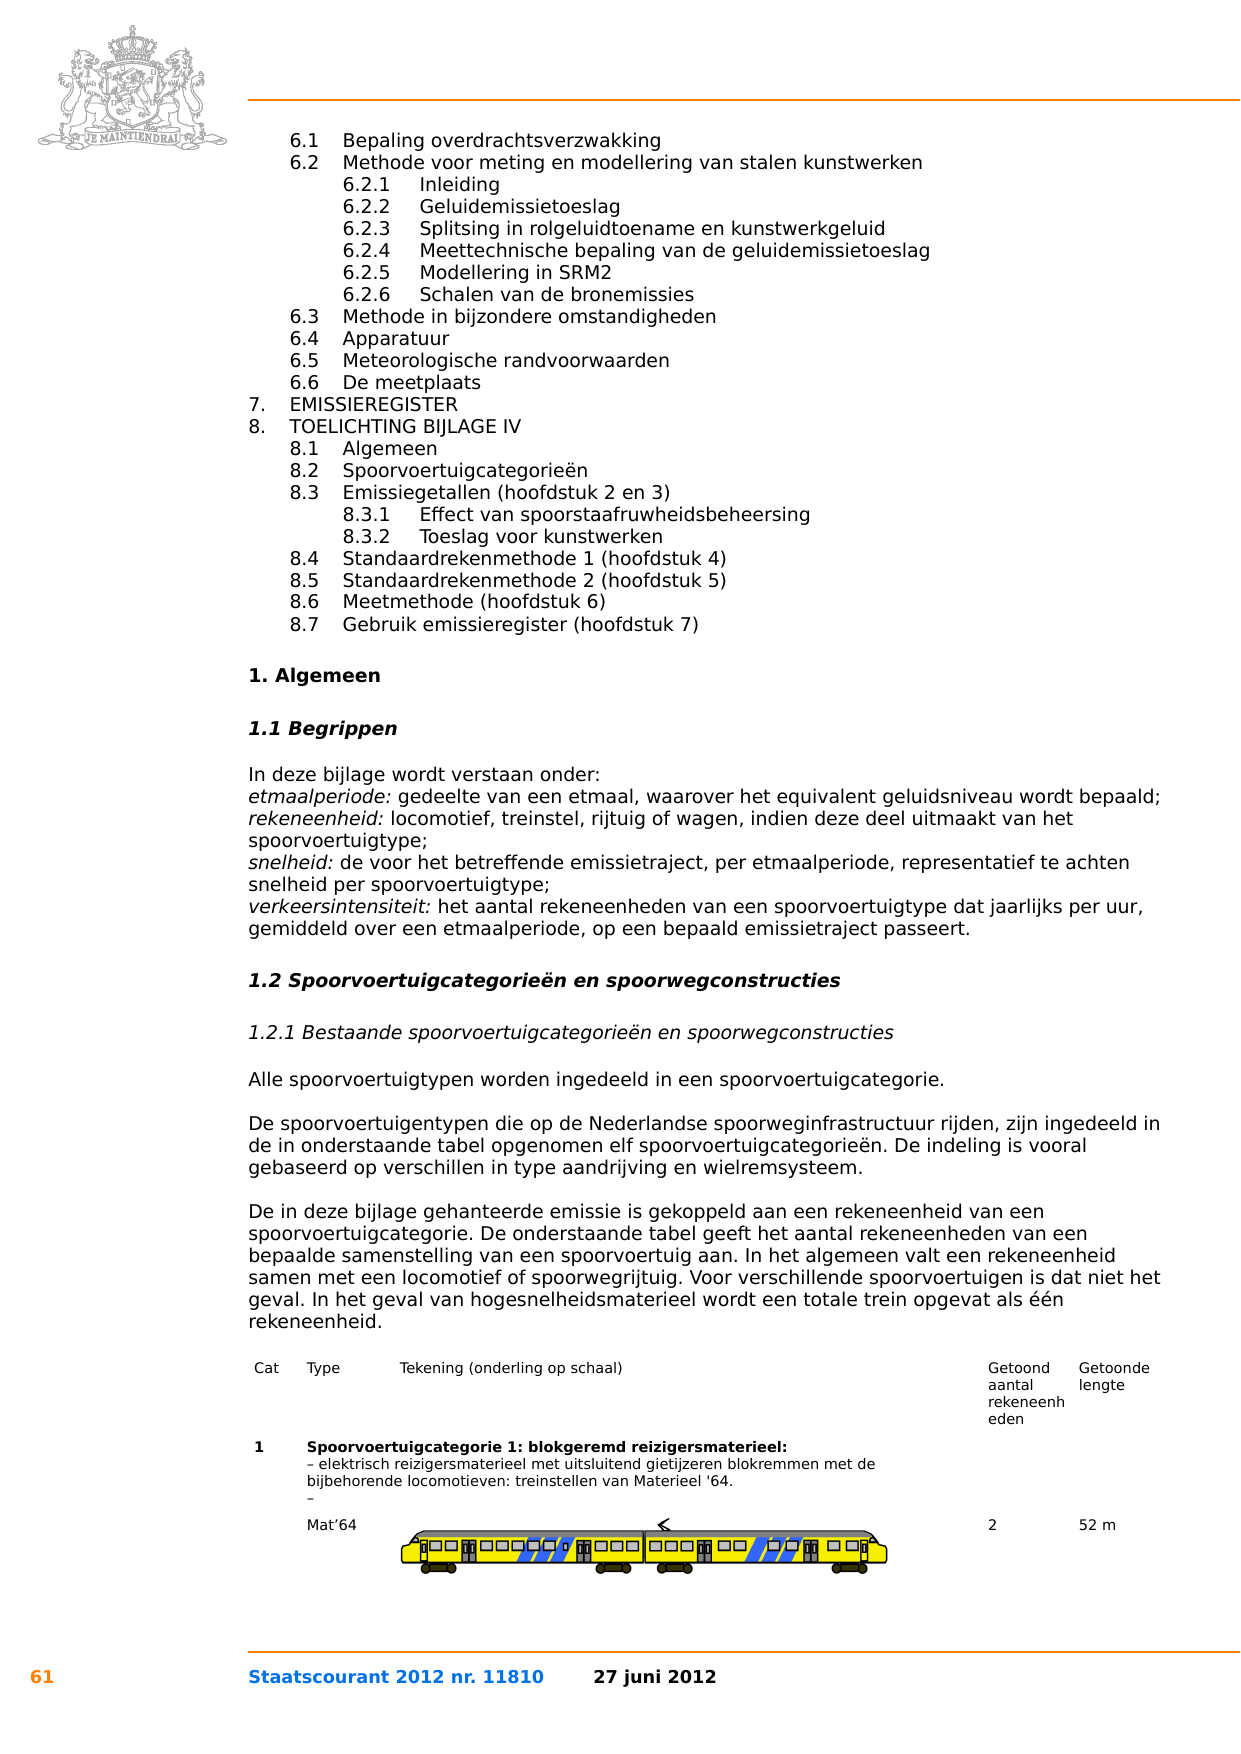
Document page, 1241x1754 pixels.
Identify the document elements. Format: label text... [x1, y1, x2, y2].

text De spoorvoertuigentypen die op de Nederlandse spoorweginfrastructuur rijden, zijn ingedeeld in de in onderstaande tabel opgenomen elf spoorvoertuigcategorieën. De indeling is vooral gebaseerd op verschillen in type aandrijving en wielremsysteem. [248, 1113, 1163, 1179]
text 8.2 Spoorvoertuigcategorieën [289, 459, 1163, 482]
text De in deze bijlage gehanteerde emissie is gekoppeld aan een rekeneenheid van een spoorvoertuigcategorie. De onderstaande tabel geeft het aantal rekeneenheden van een bepaalde samenstelling van een spoorvoertuig aan. In het algemeen valt een rekeneenheid samen met een locomotief of spoorwegrijtuig. Voor verschillende spoorvoertuigen is dat niet het geval. In het geval van hogesnelheidsmaterieel wordt een totale trein opgevat als één rekeneenheid. [248, 1201, 1163, 1333]
text 6.1 Bepaling overdrachtsverzwakking [289, 130, 1163, 152]
text verkeersintensiteit: het aantal rekeneenheden van een spoorvoertuigtype dat jaarlijks per uur, gemiddeld over een etmaalperiode, op een bepaald emissietraject passeert. [248, 896, 1163, 940]
table_cell 2 [983, 1512, 1072, 1584]
text 6.2.2 Geluidemissietoeslag [342, 196, 1163, 218]
picture [38, 25, 227, 150]
text Alle spoorvoertuigtypen worden ingedeeld in een spoorvoertuigcategorie. [248, 1069, 1163, 1091]
text 6.5 Meteorologische randvoorwaarden [289, 350, 1163, 372]
subtitle 1.1 Begrippen [248, 717, 1163, 739]
text 8.3.1 Effect van spoorstaafruwheidsbeheersing [342, 503, 1163, 526]
text 6.2.6 Schalen van de bronemissies [342, 284, 1163, 306]
subtitle 1. Algemeen [248, 665, 1163, 687]
subtitle 1.2.1 Bestaande spoorvoertuigcategorieën en spoorwegconstructies [248, 1022, 1163, 1044]
text 6.2.4 Meettechnische bepaling van de geluidemissietoeslag [342, 240, 1163, 262]
table_cell Mat’64 [301, 1512, 393, 1584]
text 8.1 Algemeen [289, 438, 1163, 459]
subtitle 1.2 Spoorvoertuigcategorieën en spoorwegconstructies [248, 970, 1163, 992]
text snelheid: de voor het betreffende emissietraject, per etmaalperiode, representatief te achten snelheid per spoorvoertuigtype; [248, 852, 1163, 896]
text 8. TOELICHTING BIJLAGE IV [248, 416, 1163, 438]
table_header Tekening (onderling op schaal) [394, 1356, 982, 1433]
table_header Getoond aantal rekeneenheden [983, 1356, 1072, 1433]
text In deze bijlage wordt verstaan onder: [248, 764, 1163, 786]
table_cell 1 [249, 1434, 300, 1584]
table_cell [1073, 1434, 1163, 1511]
table_cell 52 m [1073, 1512, 1163, 1584]
text 8.3.2 Toeslag voor kunstwerken [342, 526, 1163, 547]
table_header Type [301, 1356, 393, 1433]
text 6.2 Methode voor meting en modellering van stalen kunstwerken [289, 152, 1163, 174]
text 8.7 Gebruik emissieregister (hoofdstuk 7) [289, 613, 1163, 635]
table_cell [983, 1434, 1072, 1511]
text 8.5 Standaardrekenmethode 2 (hoofdstuk 5) [289, 569, 1163, 591]
text etmaalperiode: gedeelte van een etmaal, waarover het equivalent geluidsniveau wordt bepaald; [248, 786, 1163, 808]
text 6.4 Apparatuur [289, 328, 1163, 350]
text 8.3 Emissiegetallen (hoofdstuk 2 en 3) [289, 482, 1163, 503]
text 7. EMISSIEREGISTER [248, 394, 1163, 416]
text 6.3 Methode in bijzondere omstandigheden [289, 306, 1163, 328]
text 8.4 Standaardrekenmethode 1 (hoofdstuk 4) [289, 547, 1163, 569]
text rekeneenheid: locomotief, treinstel, rijtuig of wagen, indien deze deel uitmaakt van het spoorvoertuigtype; [248, 808, 1163, 852]
table_header Getoonde lengte [1073, 1356, 1163, 1433]
text 6.2.1 Inleiding [342, 174, 1163, 196]
text 8.6 Meetmethode (hoofdstuk 6) [289, 591, 1163, 613]
text 6.2.5 Modellering in SRM2 [342, 262, 1163, 284]
table_cell Spoorvoertuigcategorie 1: blokgeremd reizigersmaterieel: – elektrisch reizigersmaterieel met uitsluitend gietijzeren blokremmen met de bijbehorende locomotieven: treinstellen van Materieel '64. – [301, 1434, 982, 1511]
table_cell [394, 1512, 982, 1584]
text 6.6 De meetplaats [289, 372, 1163, 394]
picture [399, 1517, 890, 1576]
text 6.2.3 Splitsing in rolgeluidtoename en kunstwerkgeluid [342, 218, 1163, 240]
table_header Cat [249, 1356, 300, 1433]
